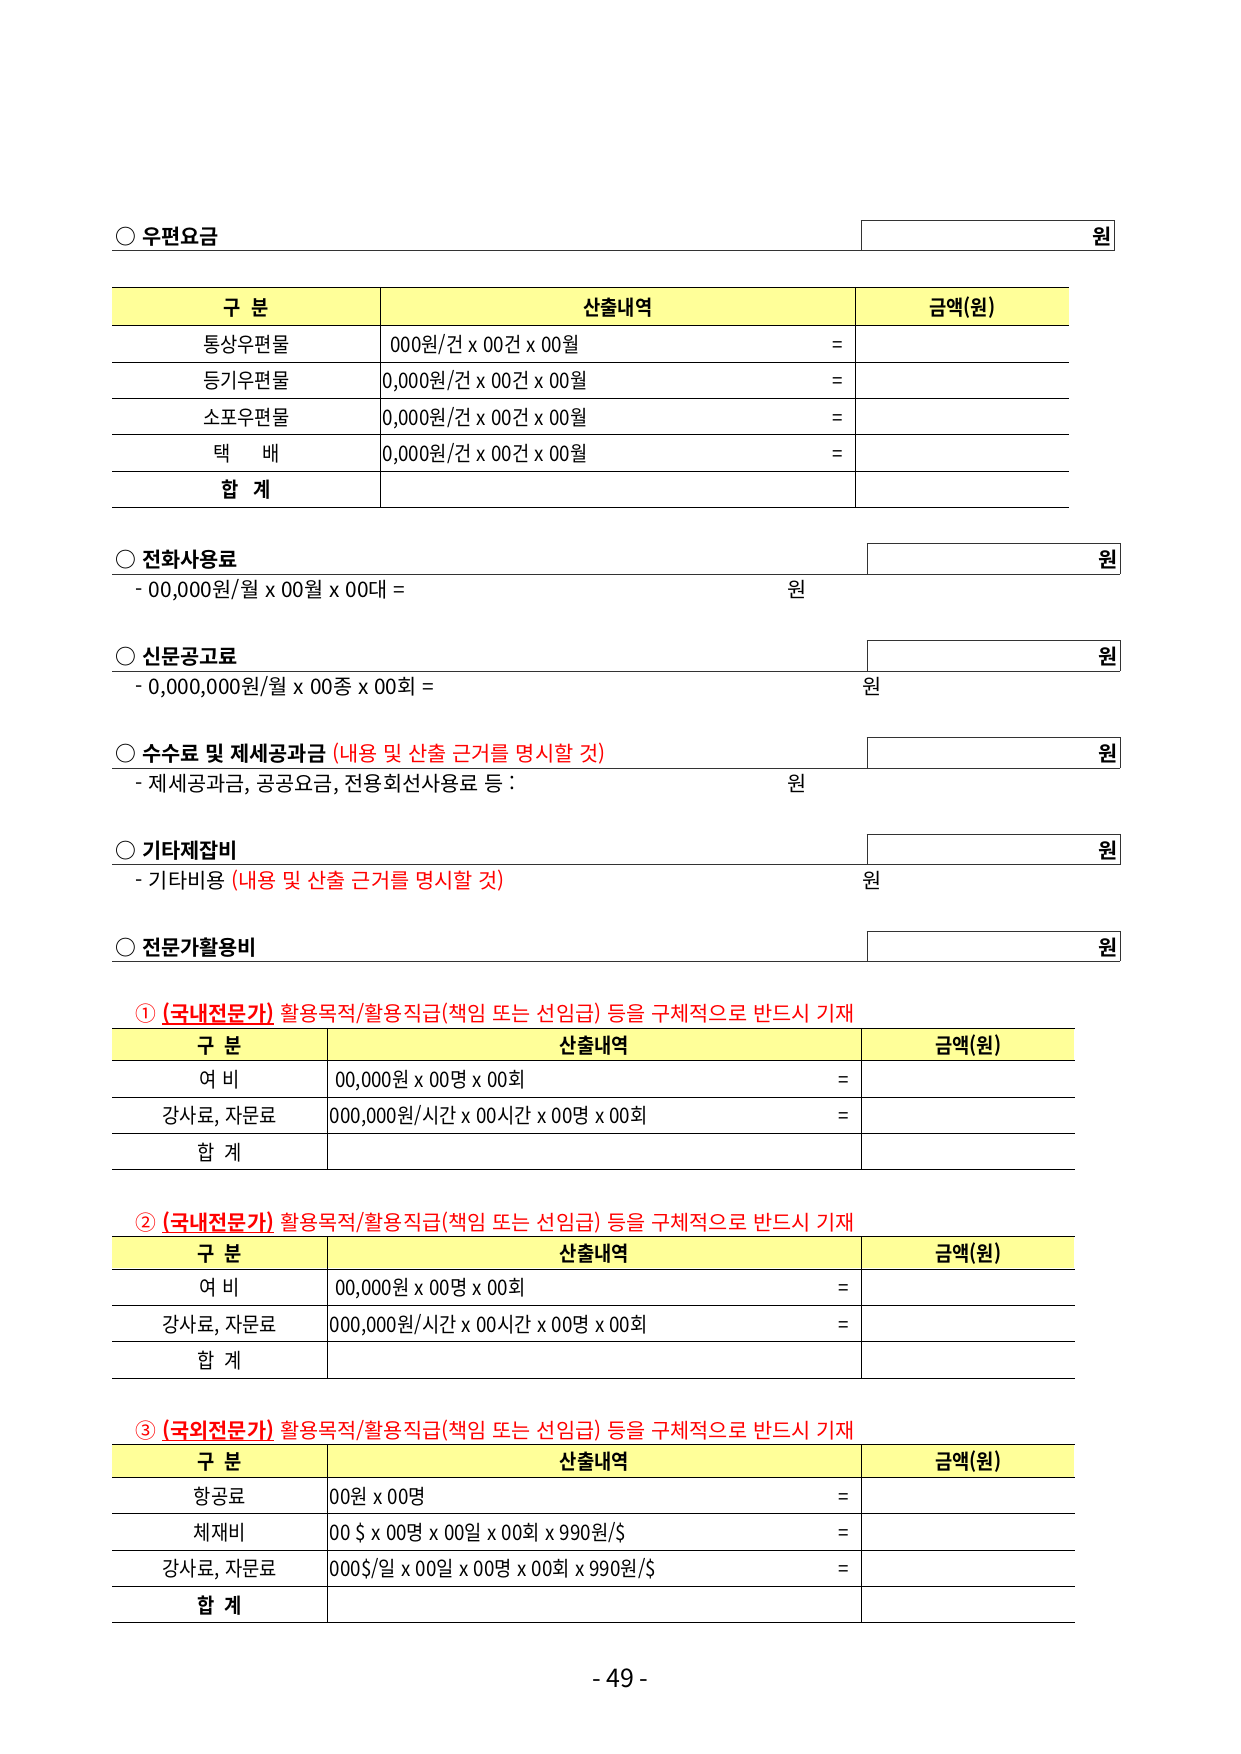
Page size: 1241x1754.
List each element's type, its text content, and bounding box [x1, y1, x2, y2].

table_cell [328, 1587, 861, 1622]
table_header 원 [868, 932, 1120, 961]
table_cell 등기우편물 [112, 363, 380, 398]
table_cell = [836, 1478, 861, 1513]
table_cell 강사료, 자문료 [112, 1098, 327, 1133]
table_cell 합 계 [112, 472, 380, 507]
table_cell [862, 1098, 1074, 1133]
table_header ○ 수수료 및 제세공과금 (내용 및 산출 근거를 명시할 것) [112, 737, 867, 767]
table_cell 소포우편물 [112, 399, 380, 434]
table_cell 00,000원 x 00명 x 00회 [328, 1270, 836, 1305]
table_cell [862, 1306, 1074, 1341]
table_header 원 [868, 641, 1120, 671]
table_cell [862, 1551, 1074, 1586]
table_header ○ 전문가활용비 [112, 931, 867, 961]
table_header ○ 우편요금 [112, 220, 861, 250]
table_cell 0,000원/건 x 00건 x 00월 [381, 363, 830, 398]
table_cell [856, 399, 1069, 434]
table_header 금액(원) [862, 1445, 1074, 1477]
table_header 금액(원) [856, 288, 1069, 325]
table_header 원 [868, 738, 1120, 767]
table_cell = [830, 363, 855, 398]
table_header 원 [868, 544, 1120, 574]
table_cell [862, 1478, 1074, 1513]
table_header 구 분 [112, 1445, 327, 1477]
table_cell [862, 1587, 1074, 1622]
table_cell 000,000원/시간 x 00시간 x 00명 x 00회 [328, 1098, 836, 1133]
table_header 구 분 [112, 1237, 327, 1268]
table_cell 000$/일 x 00일 x 00명 x 00회 x 990원/$ [328, 1551, 836, 1586]
table_cell = [836, 1306, 861, 1341]
table_header 구 분 [112, 1029, 327, 1060]
table_cell [862, 1270, 1074, 1305]
text - 기타비용 (내용 및 산출 근거를 명시할 것) 원 [112, 864, 1128, 894]
table_cell = [830, 399, 855, 434]
table_cell = [830, 435, 855, 471]
table_cell [328, 1134, 861, 1169]
table_cell [856, 435, 1069, 471]
table_cell 항공료 [112, 1478, 327, 1513]
table_cell [862, 1342, 1074, 1378]
table_cell 000원/건 x 00건 x 00월 [381, 326, 830, 362]
table_cell 0,000원/건 x 00건 x 00월 [381, 399, 830, 434]
text ② (국내전문가) 활용목적/활용직급(책임 또는 선임급) 등을 구체적으로 반드시 기재 [112, 1206, 1128, 1236]
table_cell [328, 1342, 861, 1378]
table_cell = [836, 1270, 861, 1305]
table_cell 0,000원/건 x 00건 x 00월 [381, 435, 830, 471]
text - 00,000원/월 x 00월 x 00대 = 원 [112, 574, 1128, 604]
text ① (국내전문가) 활용목적/활용직급(책임 또는 선임급) 등을 구체적으로 반드시 기재 [112, 997, 1128, 1028]
table_cell [862, 1514, 1074, 1549]
table_cell = [830, 326, 855, 362]
table_header 산출내역 [328, 1237, 861, 1268]
table_header 산출내역 [328, 1029, 861, 1060]
table_cell [862, 1134, 1074, 1169]
table_cell [381, 472, 855, 507]
table_header 구 분 [112, 288, 380, 325]
table_cell = [836, 1514, 861, 1549]
table_cell 000,000원/시간 x 00시간 x 00명 x 00회 [328, 1306, 836, 1341]
table_cell 강사료, 자문료 [112, 1551, 327, 1586]
text - 제세공과금, 공공요금, 전용회선사용료 등 : 원 [112, 767, 1128, 798]
table_cell = [836, 1098, 861, 1133]
text ③ (국외전문가) 활용목적/활용직급(책임 또는 선임급) 등을 구체적으로 반드시 기재 [112, 1414, 1128, 1444]
table_cell 00,000원 x 00명 x 00회 [328, 1061, 836, 1097]
table_cell [862, 1061, 1074, 1097]
table_header 원 [862, 221, 1114, 250]
table_cell [856, 363, 1069, 398]
table_cell 합 계 [112, 1134, 327, 1169]
table_header 금액(원) [862, 1237, 1074, 1268]
table_header ○ 신문공고료 [112, 640, 867, 671]
table_cell = [836, 1061, 861, 1097]
table_cell 합 계 [112, 1342, 327, 1378]
table_cell 택 배 [112, 435, 380, 471]
table_cell [856, 326, 1069, 362]
table_cell 강사료, 자문료 [112, 1306, 327, 1341]
table_cell 통상우편물 [112, 326, 380, 362]
table_header 산출내역 [328, 1445, 861, 1477]
table_cell = [836, 1551, 861, 1586]
table_cell 여 비 [112, 1270, 327, 1305]
table_cell 여 비 [112, 1061, 327, 1097]
table_header 원 [868, 835, 1120, 864]
table_cell 체재비 [112, 1514, 327, 1549]
table_header 산출내역 [381, 288, 855, 325]
text - 0,000,000원/월 x 00종 x 00회 = 원 [112, 671, 1128, 701]
table_header ○ 전화사용료 [112, 543, 867, 574]
table_header ○ 기타제잡비 [112, 834, 867, 864]
table_cell 합 계 [112, 1587, 327, 1622]
table_header 금액(원) [862, 1029, 1074, 1060]
table_cell [856, 472, 1069, 507]
table_cell 00 $ x 00명 x 00일 x 00회 x 990원/$ [328, 1514, 836, 1549]
table_cell 00원 x 00명 [328, 1478, 836, 1513]
